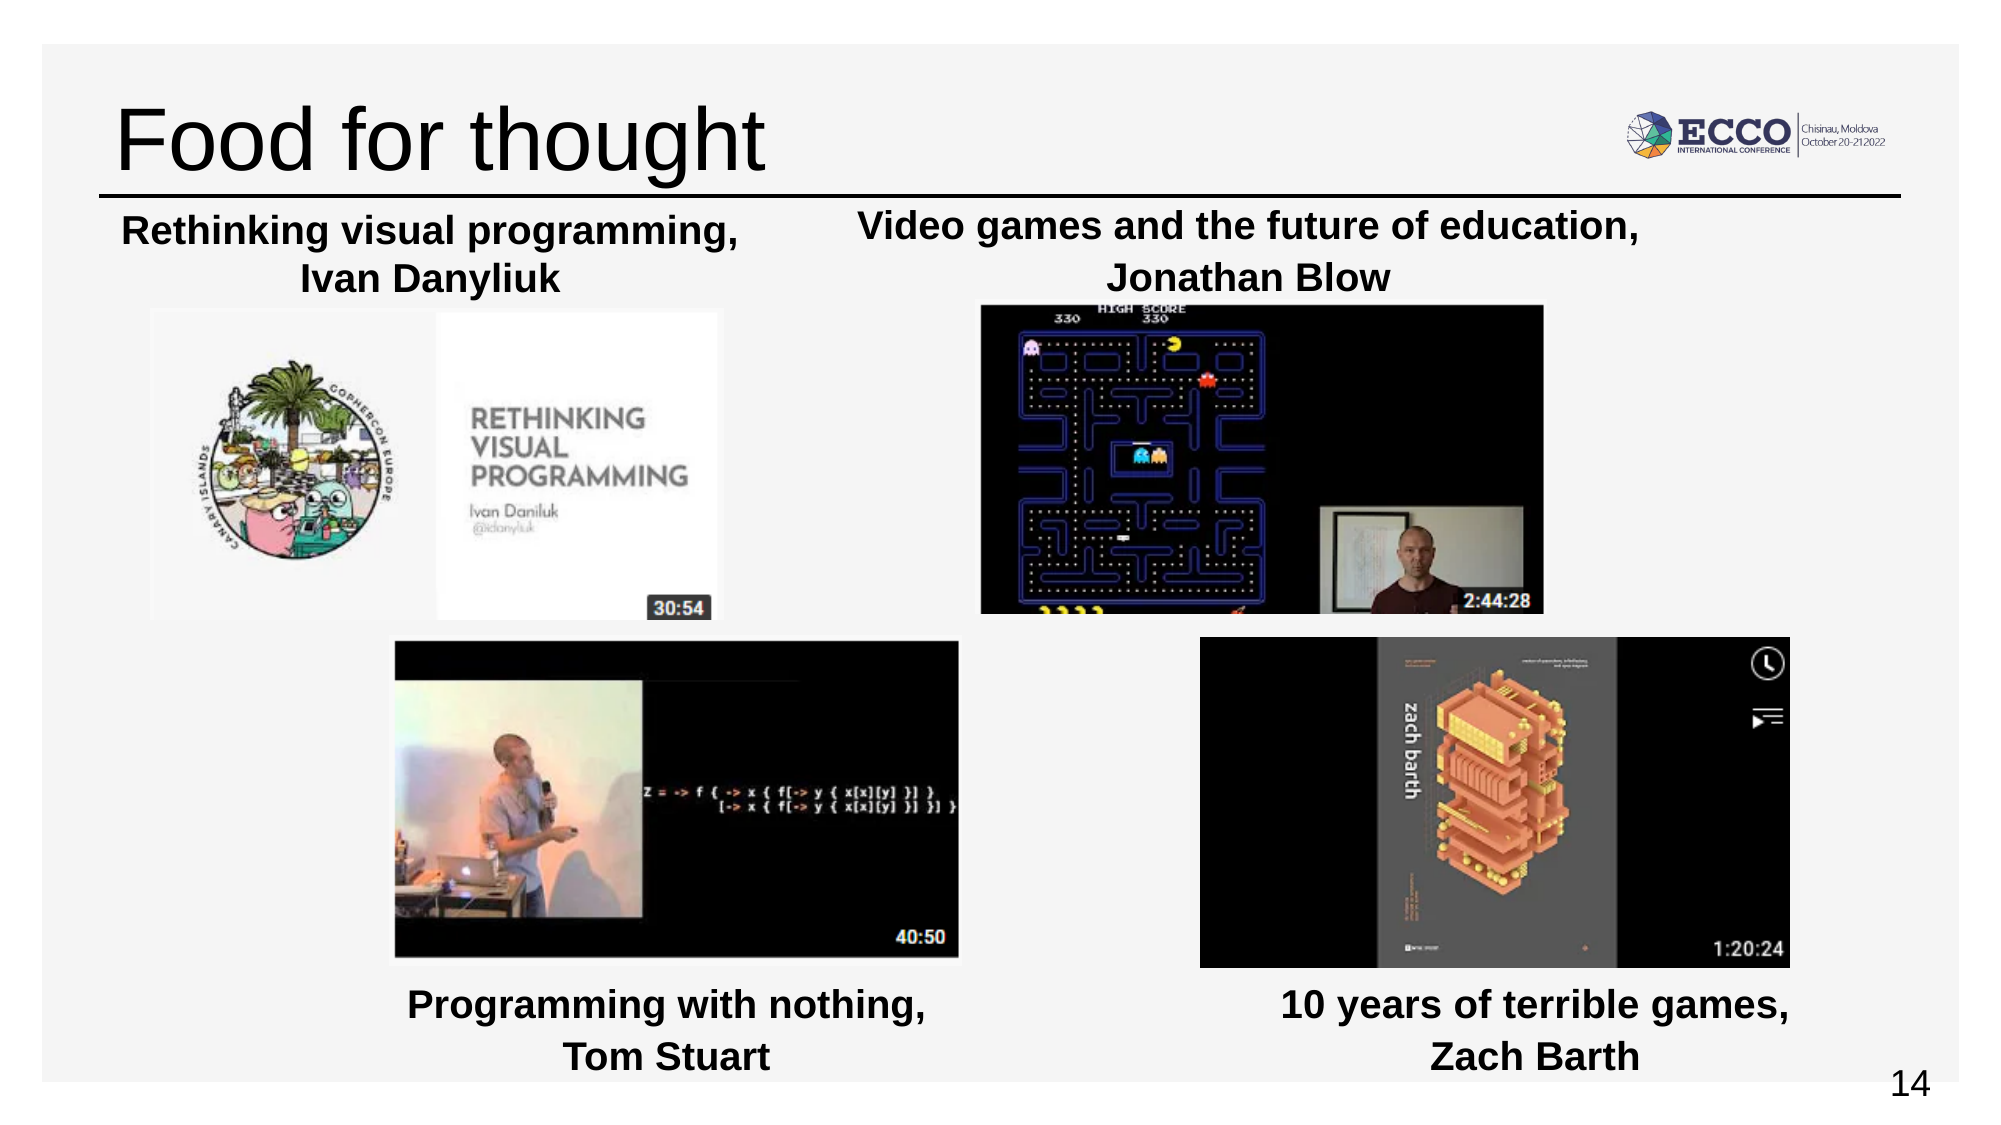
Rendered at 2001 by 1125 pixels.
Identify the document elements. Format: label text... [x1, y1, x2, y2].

title Food for thought [99, 73, 1901, 197]
picture [975, 338, 1547, 614]
picture [1200, 637, 1790, 968]
picture [389, 635, 962, 966]
list Rethinking visual programming, Ivan Danyliuk [37, 196, 825, 309]
list 10 years of terrible games, Zach Barth [1250, 975, 1913, 1088]
list Video games and the future of education, Jonathan Blow [825, 196, 1726, 338]
text_box [1874, 1055, 2000, 1125]
list Programming with nothing, Tom Stuart [375, 975, 976, 1088]
picture [150, 308, 724, 620]
